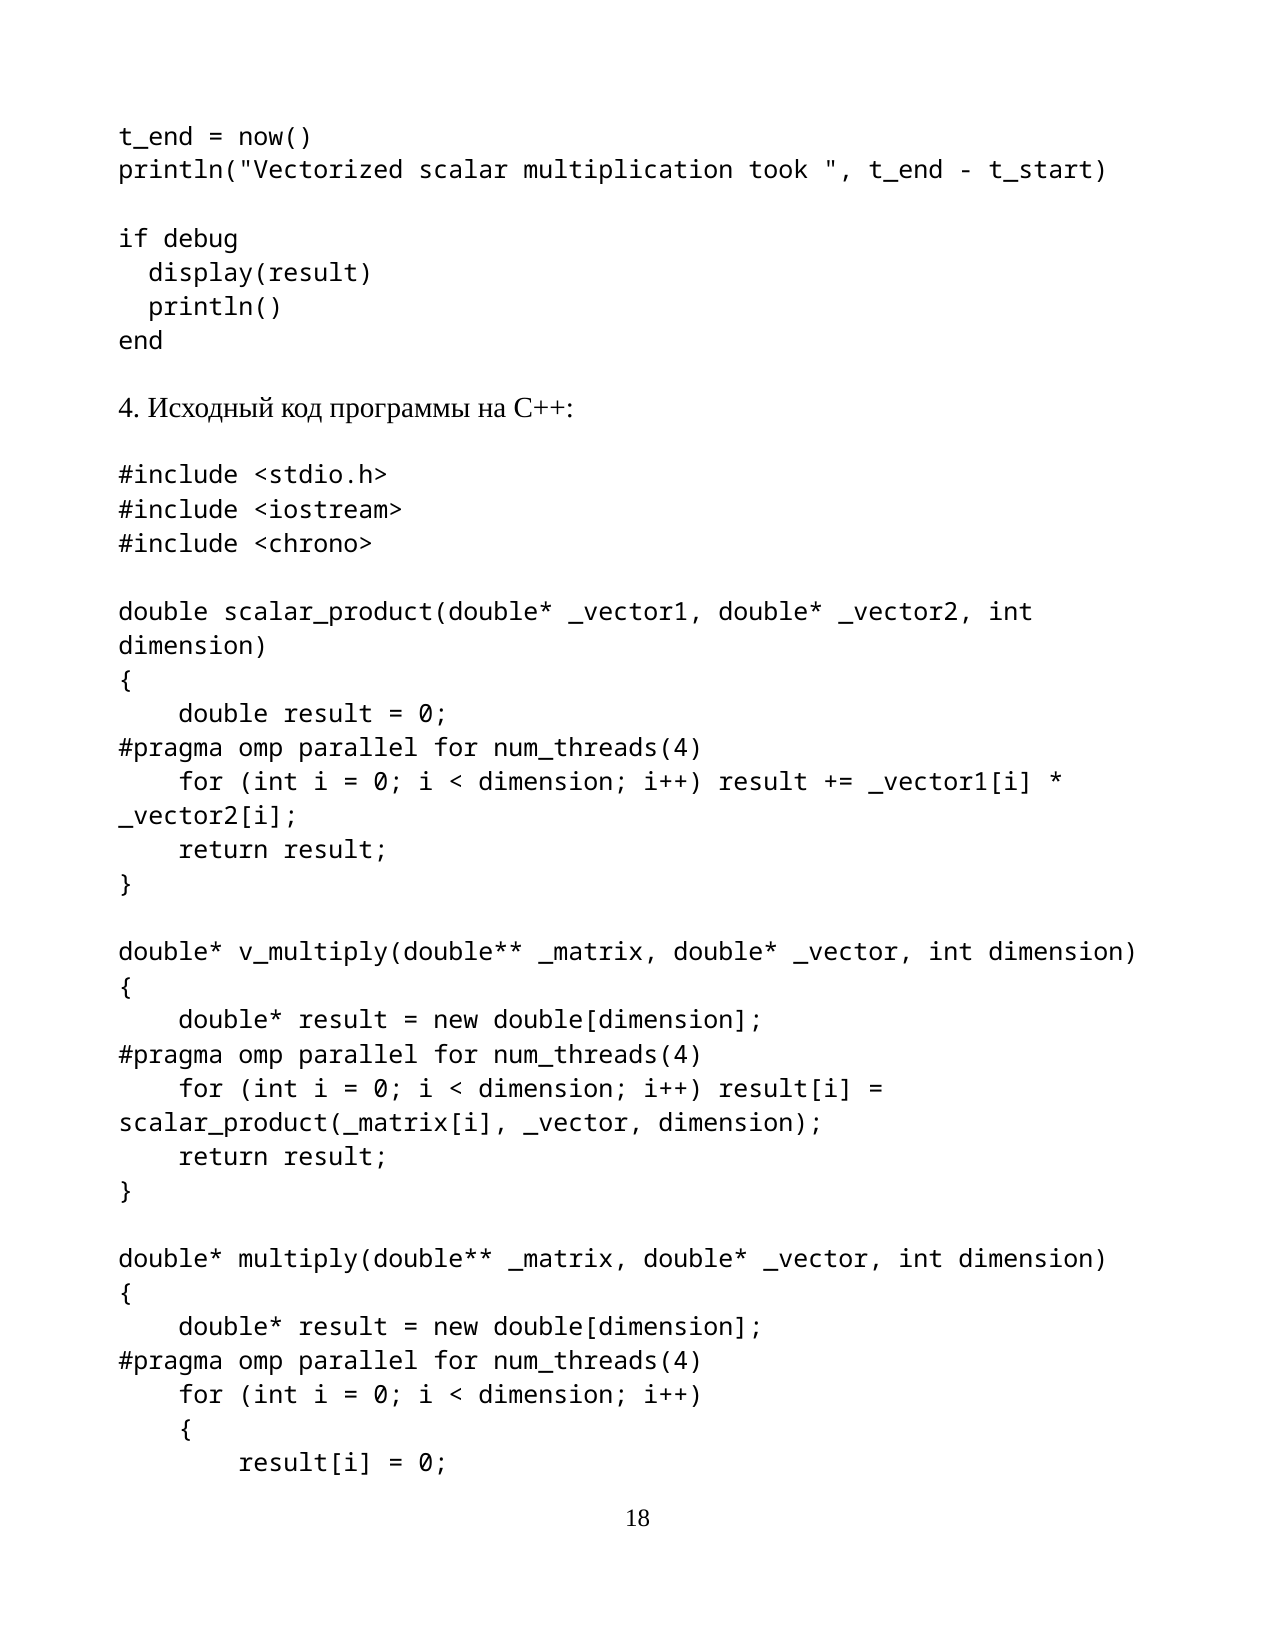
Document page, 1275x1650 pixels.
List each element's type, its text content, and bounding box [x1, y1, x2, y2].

text println("Vectorized scalar multiplication took ", t_end - t_start) [118, 152, 1157, 186]
text #include <iostream> [118, 491, 1157, 525]
text #pragma omp parallel for num_threads(4) [118, 730, 1157, 764]
text println() [118, 288, 1157, 322]
text double scalar_product(double* _vector1, double* _vector2, int dimension) [118, 593, 1157, 662]
text double* result = new double[dimension]; [118, 1002, 1157, 1036]
text #include <chrono> [118, 525, 1157, 559]
text double* result = new double[dimension]; [118, 1309, 1157, 1343]
text #pragma omp parallel for num_threads(4) [118, 1343, 1157, 1377]
text { [118, 1275, 1157, 1309]
text #include <stdio.h> [118, 457, 1157, 491]
text t_end = now() [118, 118, 1157, 152]
text for (int i = 0; i < dimension; i++) [118, 1377, 1157, 1411]
text double result = 0; [118, 696, 1157, 730]
text } [118, 866, 1157, 900]
text for (int i = 0; i < dimension; i++) result[i] = scalar_product(_matrix[i], _vector, dimension); [118, 1070, 1157, 1138]
text if debug [118, 220, 1157, 254]
text #pragma omp parallel for num_threads(4) [118, 1036, 1157, 1070]
text result[i] = 0; [118, 1445, 1157, 1479]
text end [118, 322, 1157, 357]
text 4. Исходный код программы на C++: [118, 390, 1157, 424]
text double* multiply(double** _matrix, double* _vector, int dimension) [118, 1241, 1157, 1275]
text return result; [118, 832, 1157, 866]
text return result; [118, 1138, 1157, 1172]
text { [118, 662, 1157, 696]
text { [118, 968, 1157, 1002]
text for (int i = 0; i < dimension; i++) result += _vector1[i] * _vector2[i]; [118, 764, 1157, 832]
text double* v_multiply(double** _matrix, double* _vector, int dimension) [118, 934, 1157, 968]
text display(result) [118, 254, 1157, 288]
text { [118, 1411, 1157, 1445]
text } [118, 1172, 1157, 1207]
